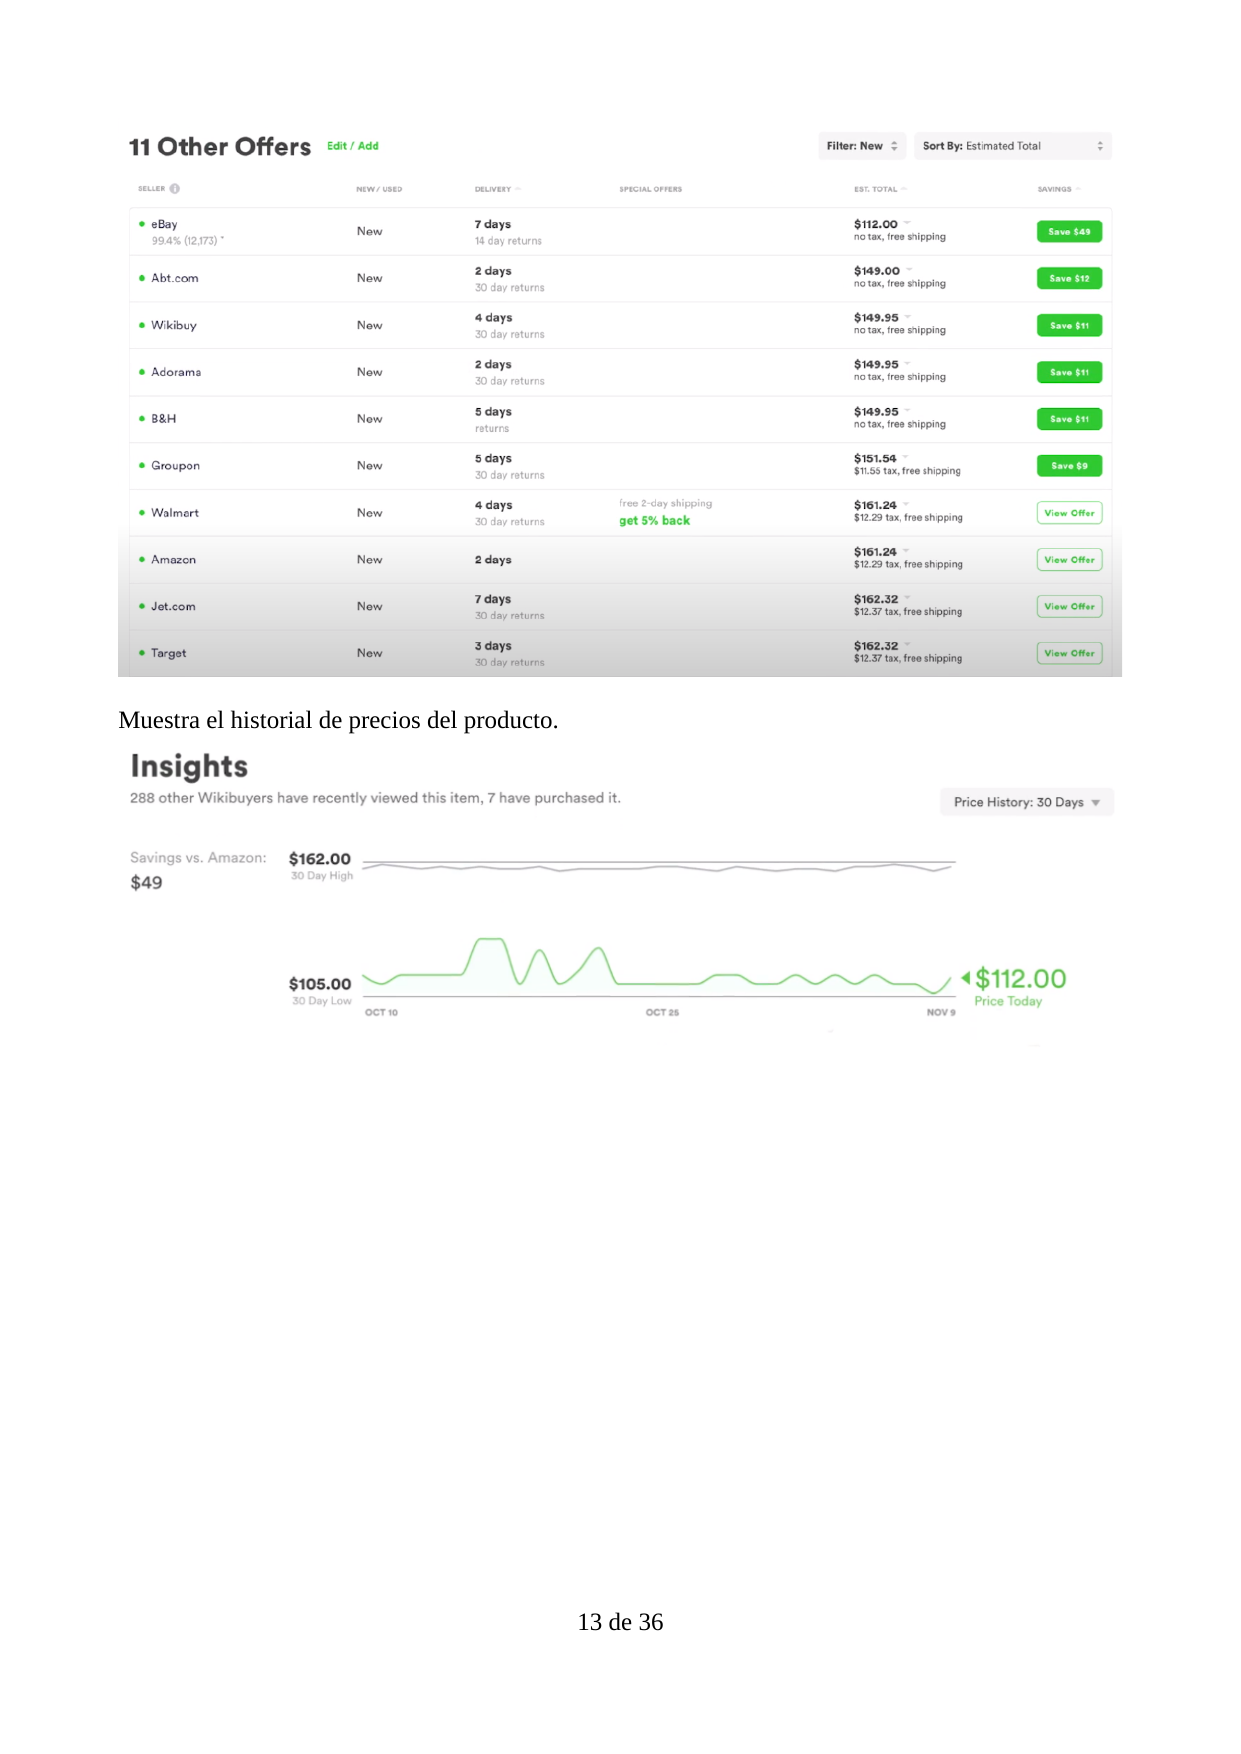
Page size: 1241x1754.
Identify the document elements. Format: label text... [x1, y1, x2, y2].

text Muestra el historial de precios del producto. [118, 705, 1122, 734]
picture [118, 734, 1123, 1049]
picture [118, 118, 1123, 677]
